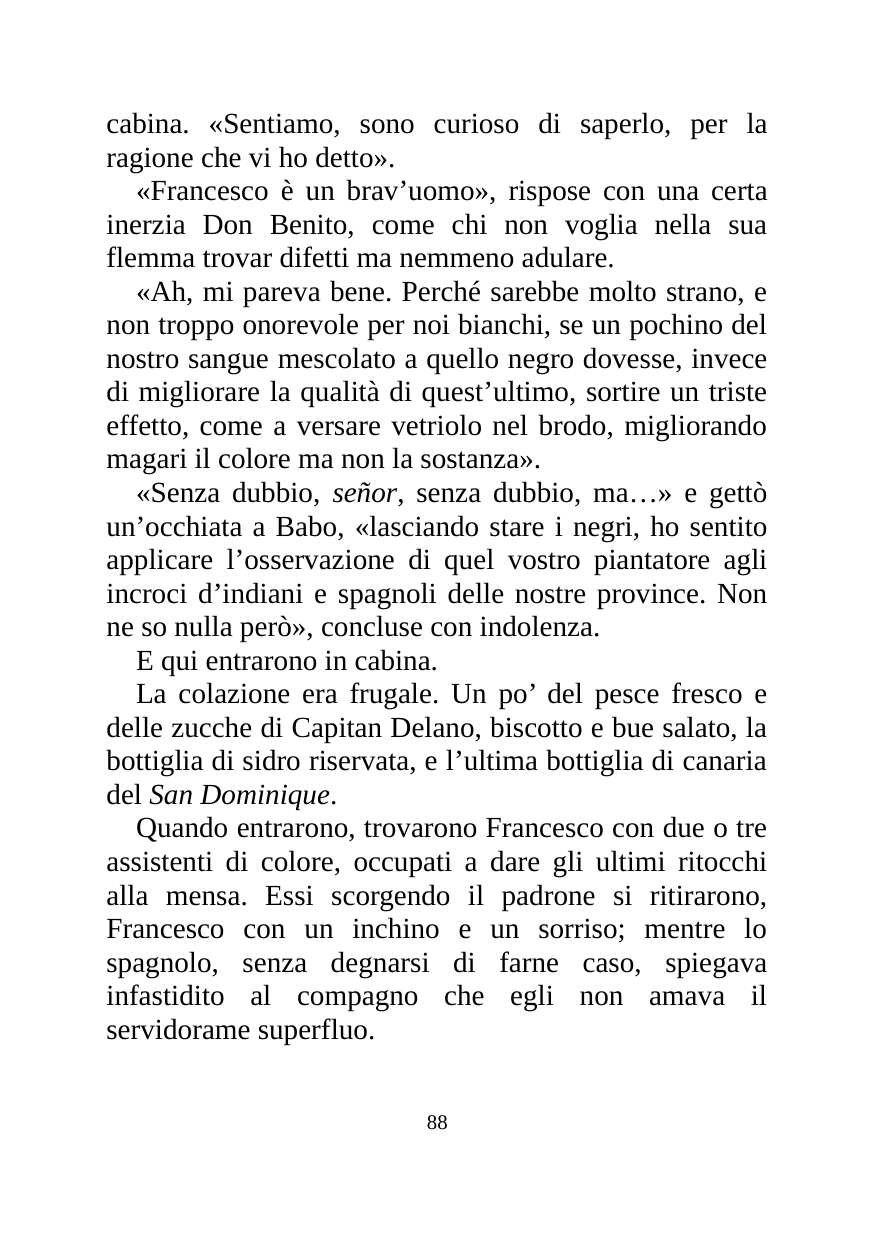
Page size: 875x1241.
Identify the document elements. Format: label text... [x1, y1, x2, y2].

text La colazione era frugale. Un po’ del pesce fresco e delle zucche di Capitan Delano, biscotto e bue salato, la bottiglia di sidro riservata, e l’ultima bottiglia di canaria del San Dominique. [106, 676, 768, 811]
text cabina. «Sentiamo, sono curioso di saperlo, per la ragione che vi ho detto». [106, 106, 768, 173]
text «Francesco è un brav’uomo», rispose con una certa inerzia Don Benito, come chi non voglia nella sua flemma trovar difetti ma nemmeno adulare. [106, 173, 768, 274]
text «Ah, mi pareva bene. Perché sarebbe molto strano, e non troppo onorevole per noi bianchi, se un pochino del nostro sangue mescolato a quello negro dovesse, invece di migliorare la qualità di quest’ultimo, sortire un triste effetto, come a versare vetriolo nel brodo, migliorando magari il colore ma non la sostanza». [106, 274, 768, 475]
text E qui entrarono in cabina. [106, 643, 768, 676]
text Quando entrarono, trovarono Francesco con due o tre assistenti di colore, occupati a dare gli ultimi ritocchi alla mensa. Essi scorgendo il padrone si ritirarono, Francesco con un inchino e un sorriso; mentre lo spagnolo, senza degnarsi di farne caso, spiegava infastidito al compagno che egli non amava il servidorame superfluo. [106, 811, 768, 1045]
text «Senza dubbio, señor, senza dubbio, ma…» e gettò un’occhiata a Babo, «lasciando stare i negri, ho sentito applicare l’osservazione di quel vostro piantatore agli incroci d’indiani e spagnoli delle nostre province. Non ne so nulla però», concluse con indolenza. [106, 475, 768, 643]
